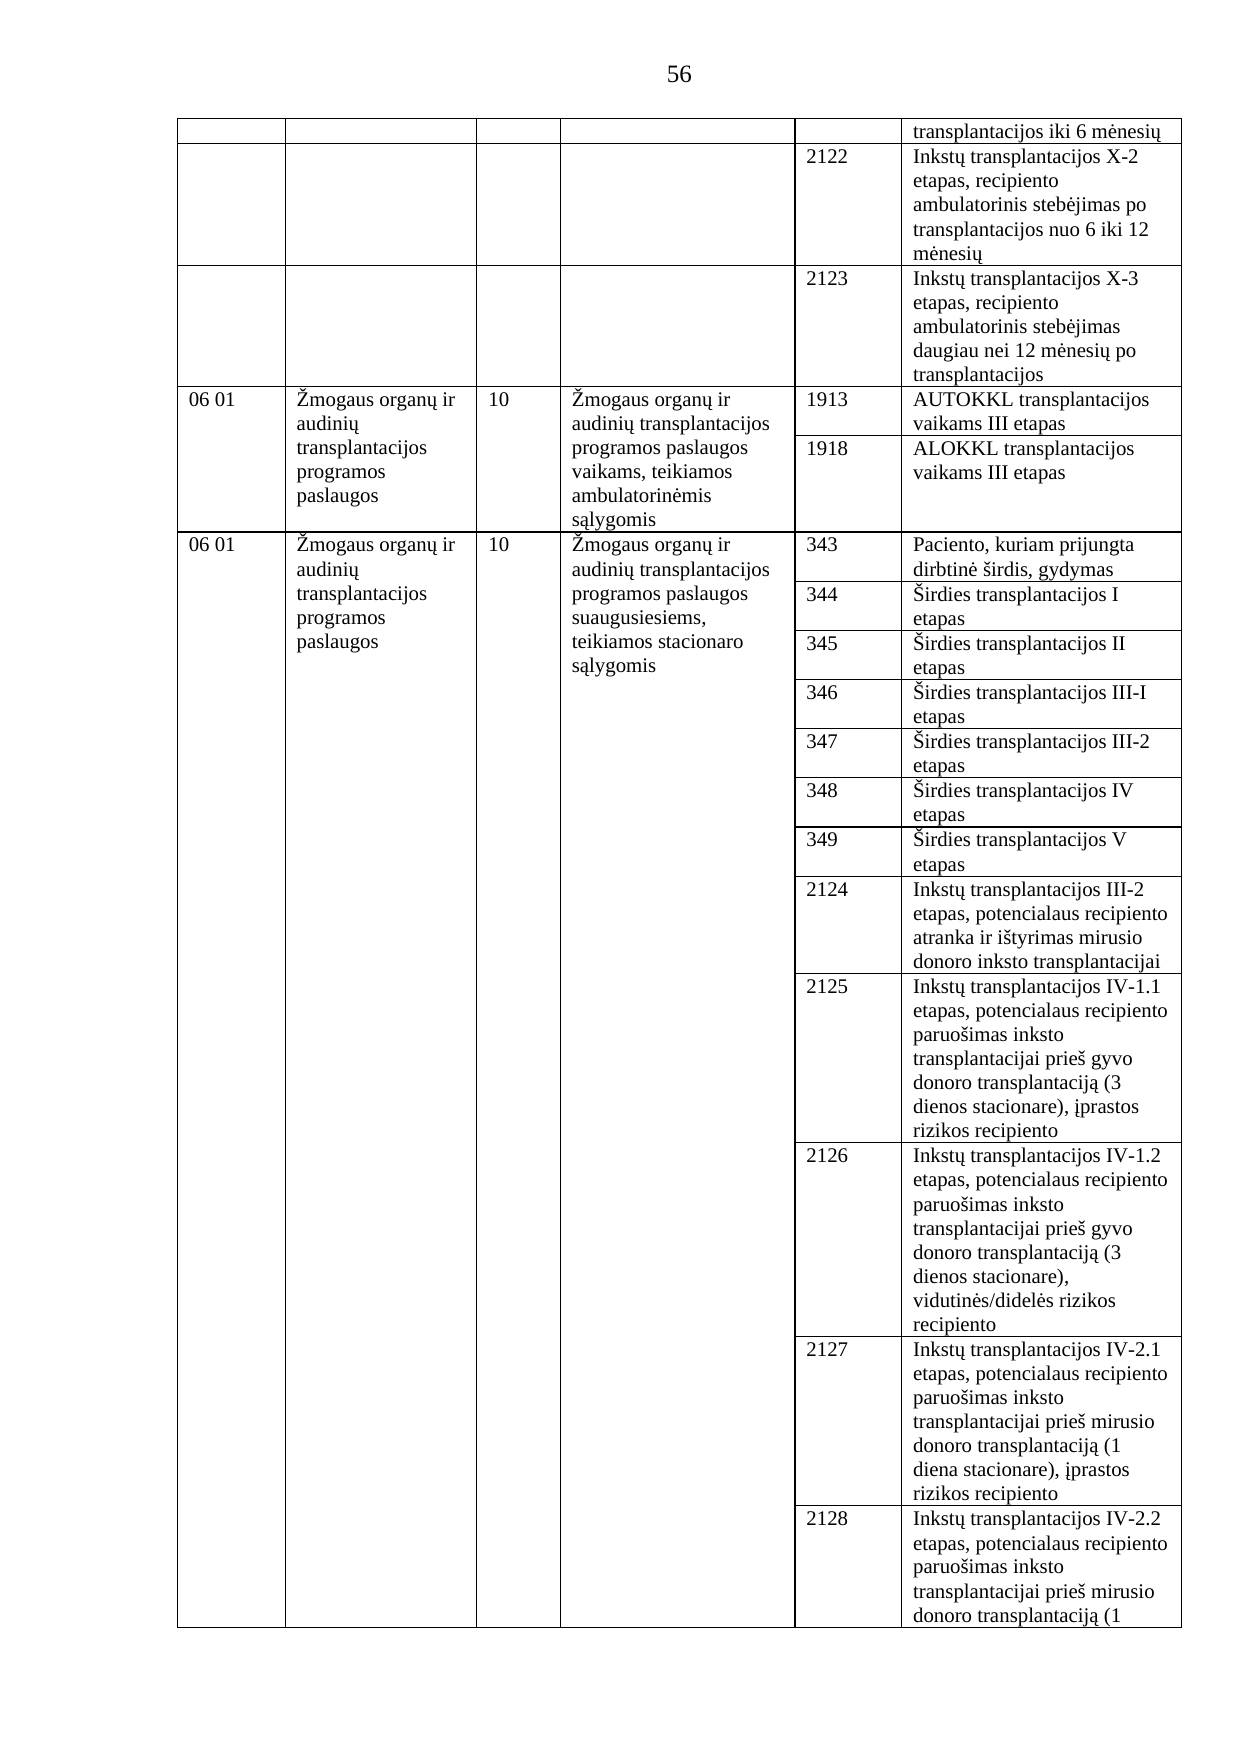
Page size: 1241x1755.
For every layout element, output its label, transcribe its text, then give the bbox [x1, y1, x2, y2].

table_cell 343 [796, 533, 901, 581]
table_cell Paciento, kuriam prijungta dirbtinė širdis, gydymas [902, 533, 1181, 581]
table_cell Širdies transplantacijos III-I etapas [902, 680, 1181, 728]
table_cell 2124 [796, 877, 901, 973]
table_cell [561, 144, 794, 264]
table_cell [178, 144, 285, 264]
table_cell Širdies transplantacijos IV etapas [902, 778, 1181, 826]
table_cell [286, 144, 476, 264]
table_cell [178, 119, 285, 143]
table_cell AUTOKKL transplantacijos vaikams III etapas [902, 387, 1181, 435]
table_cell Širdies transplantacijos II etapas [902, 631, 1181, 679]
table_cell 347 [796, 729, 901, 777]
table_cell 10 [477, 533, 560, 1627]
table_cell [477, 266, 560, 386]
table_cell Žmogaus organų ir audinių transplantacijos programos paslaugos [286, 533, 476, 1627]
table_cell [561, 266, 794, 386]
table_cell 349 [796, 828, 901, 876]
table_cell 1918 [796, 436, 901, 531]
table_cell 348 [796, 778, 901, 826]
table_cell 2123 [796, 266, 901, 386]
table_cell 10 [477, 387, 560, 531]
table_cell [796, 119, 901, 143]
table_cell Žmogaus organų ir audinių transplantacijos programos paslaugos suaugusiesiems, teikiamos stacionaro sąlygomis [561, 533, 794, 1627]
table_cell 06 01 [178, 533, 285, 1627]
table_cell [286, 119, 476, 143]
table_cell Žmogaus organų ir audinių transplantacijos programos paslaugos vaikams, teikiamos ambulatorinėmis sąlygomis [561, 387, 794, 531]
table_cell 2126 [796, 1143, 901, 1336]
table_cell 345 [796, 631, 901, 679]
table_cell [178, 266, 285, 386]
table_cell 06 01 [178, 387, 285, 531]
table_cell 346 [796, 680, 901, 728]
table_cell Širdies transplantacijos I etapas [902, 582, 1181, 630]
table_cell [561, 119, 794, 143]
table_cell [477, 119, 560, 143]
table_cell 2127 [796, 1337, 901, 1505]
table_cell 2128 [796, 1506, 901, 1627]
table_cell Žmogaus organų ir audinių transplantacijos programos paslaugos [286, 387, 476, 531]
table_cell ALOKKL transplantacijos vaikams III etapas [902, 436, 1181, 531]
table_cell Širdies transplantacijos III-2 etapas [902, 729, 1181, 777]
table_cell 2125 [796, 974, 901, 1142]
table_cell 2122 [796, 144, 901, 264]
table_cell Širdies transplantacijos V etapas [902, 828, 1181, 876]
table_cell [477, 144, 560, 264]
table_cell [286, 266, 476, 386]
table_cell 1913 [796, 387, 901, 435]
table_cell 344 [796, 582, 901, 630]
